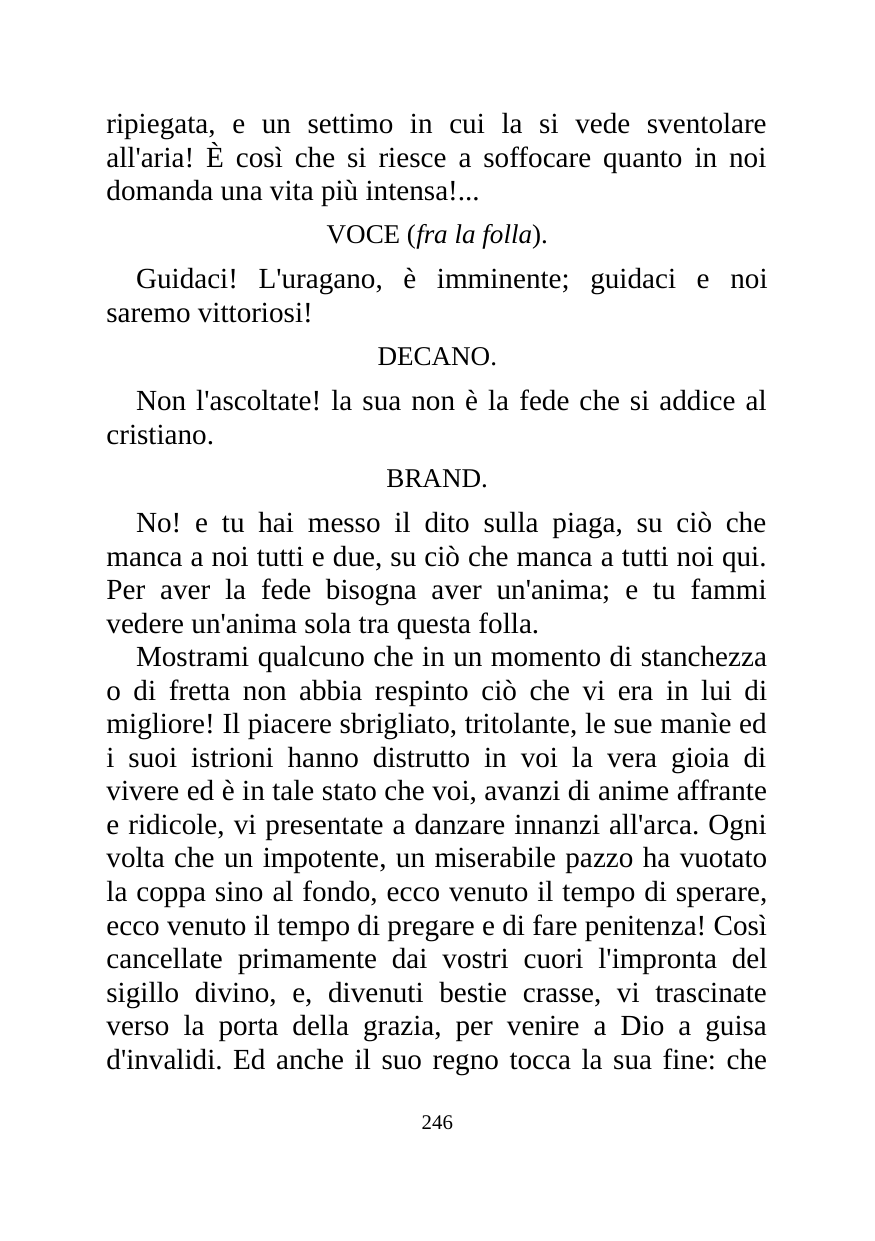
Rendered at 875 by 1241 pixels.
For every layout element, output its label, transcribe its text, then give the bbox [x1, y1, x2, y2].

text No! e tu hai messo il dito sulla piaga, su ciò che manca a noi tutti e due, su ciò che manca a tutti noi qui. Per aver la fede bisogna aver un'anima; e tu fammi vedere un'anima sola tra questa folla. [106, 505, 768, 639]
text Non l'ascoltate! la sua non è la fede che si addice al cristiano. [106, 383, 768, 450]
text ripiegata, e un settimo in cui la si vede sventolare all'aria! È così che si riesce a soffocare quanto in noi domanda una vita più intensa!... [106, 106, 768, 207]
text BRAND. [106, 462, 768, 493]
text Mostrami qualcuno che in un momento di stanchezza o di fretta non abbia respinto ciò che vi era in lui di migliore! Il piacere sbrigliato, tritolante, le sue manìe ed i suoi istrioni hanno distrutto in voi la vera gioia di vivere ed è in tale stato che voi, avanzi di anime affrante e ridicole, vi presentate a danzare innanzi all'arca. Ogni volta che un impotente, un miserabile pazzo ha vuotato la coppa sino al fondo, ecco venuto il tempo di sperare, ecco venuto il tempo di pregare e di fare penitenza! Così cancellate primamente dai vostri cuori l'impronta del sigillo divino, e, divenuti bestie crasse, vi trascinate verso la porta della grazia, per venire a Dio a guisa d'invalidi. Ed anche il suo regno tocca la sua fine: che [106, 639, 768, 1075]
text VOCE (fra la folla). [106, 219, 768, 250]
text DECANO. [106, 340, 768, 372]
text Guidaci! L'uragano, è imminente; guidaci e noi saremo vittoriosi! [106, 262, 768, 329]
